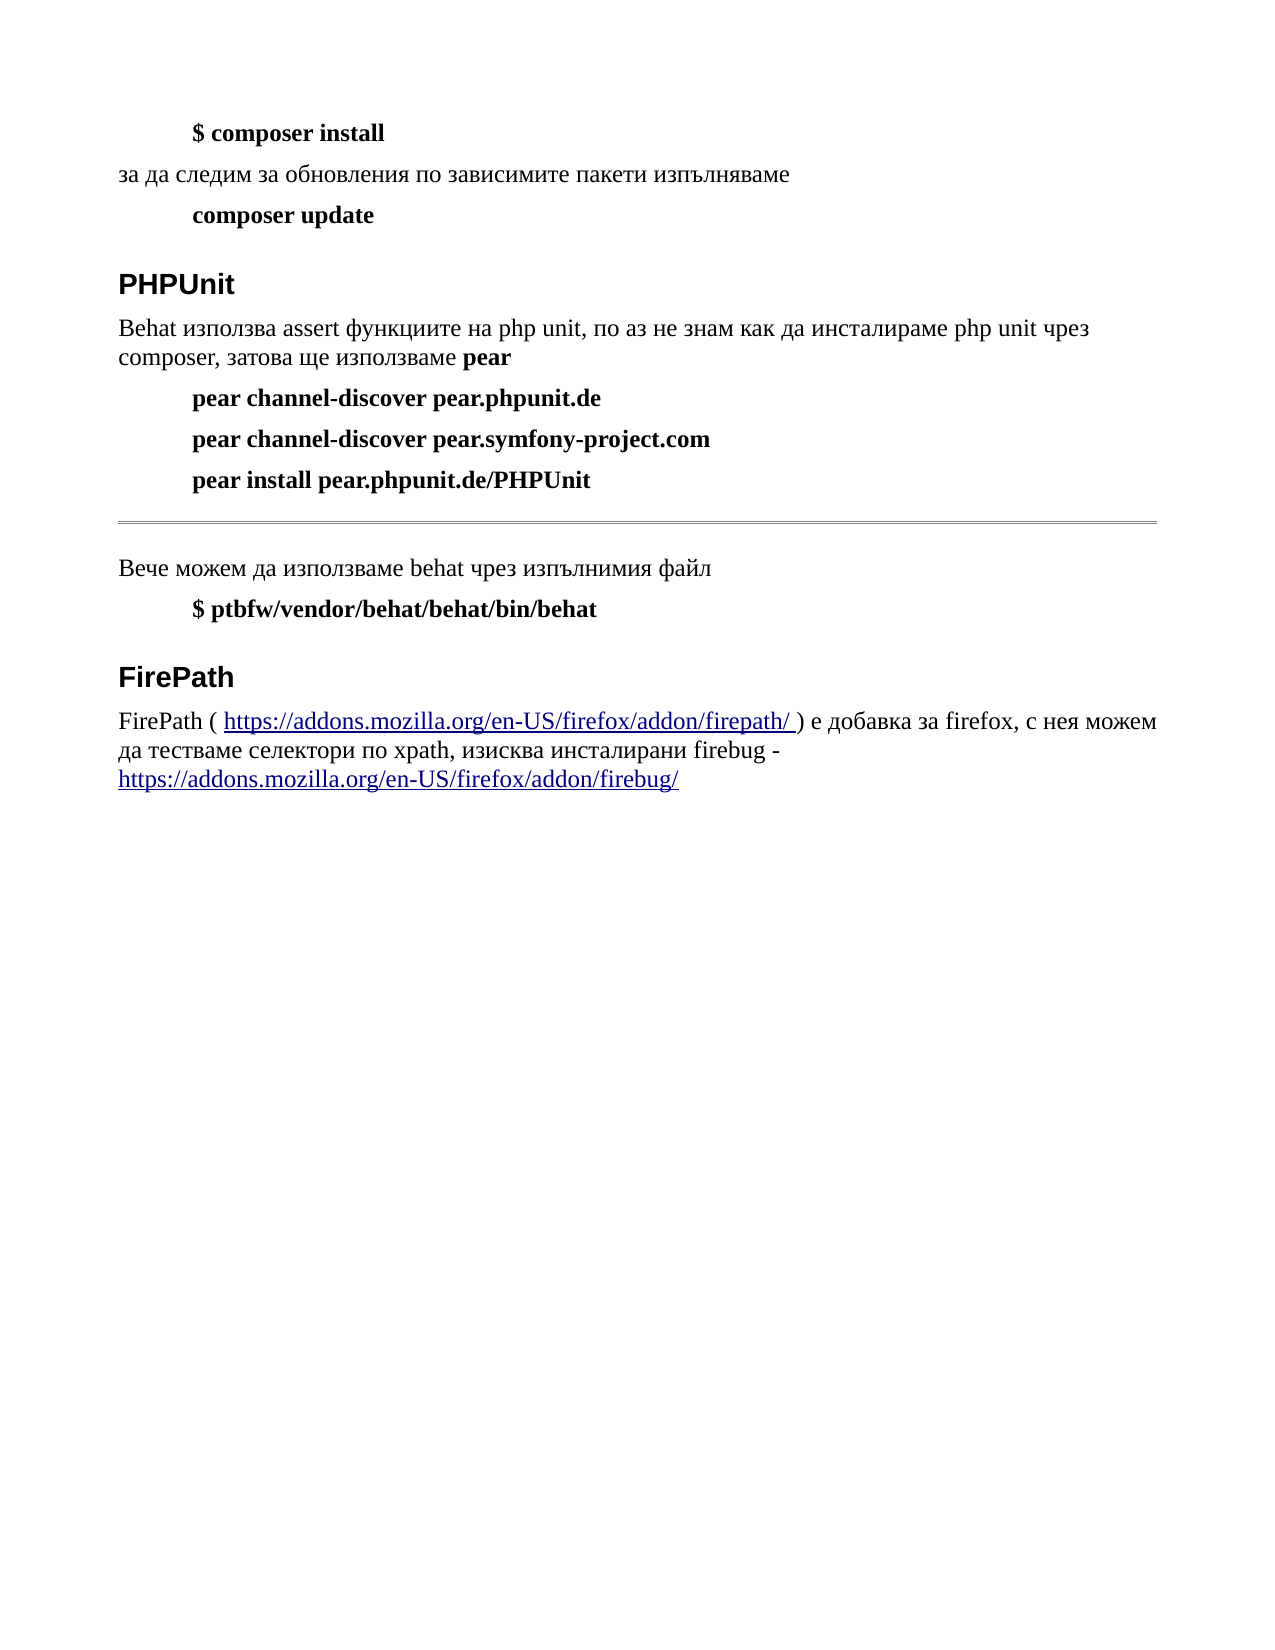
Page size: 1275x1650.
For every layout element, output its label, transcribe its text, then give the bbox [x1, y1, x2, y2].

subtitle PHPUnit [118, 267, 1157, 300]
text Behat използва assert функциите на php unit, по аз не знам как да инсталираме php unit чрез composer, затова ще използваме pear [118, 313, 1157, 370]
text Вече можем да използваме behat чрез изпълнимия файл [118, 553, 1157, 582]
text за да следим за обновления по зависимите пакети изпълняваме [118, 159, 1157, 188]
text $ ptbfw/vendor/behat/behat/bin/behat [192, 594, 1157, 623]
text composer update [192, 201, 1157, 229]
text pear channel-discover pear.phpunit.de [192, 383, 1157, 412]
text pear install pear.phpunit.de/PHPUnit [192, 465, 1157, 494]
text pear channel-discover pear.symfony-project.com [192, 424, 1157, 453]
subtitle FirePath [118, 660, 1157, 694]
text FirePath ( https://addons.mozilla.org/en-US/firefox/addon/firepath/ ) е добавка за firefox, с нея можем да тестваме селектори по xpath, изисква инсталирани firebug - https://addons.mozilla.org/en-US/firefox/addon/firebug/ [118, 706, 1157, 793]
text $ composer install [192, 118, 1157, 147]
